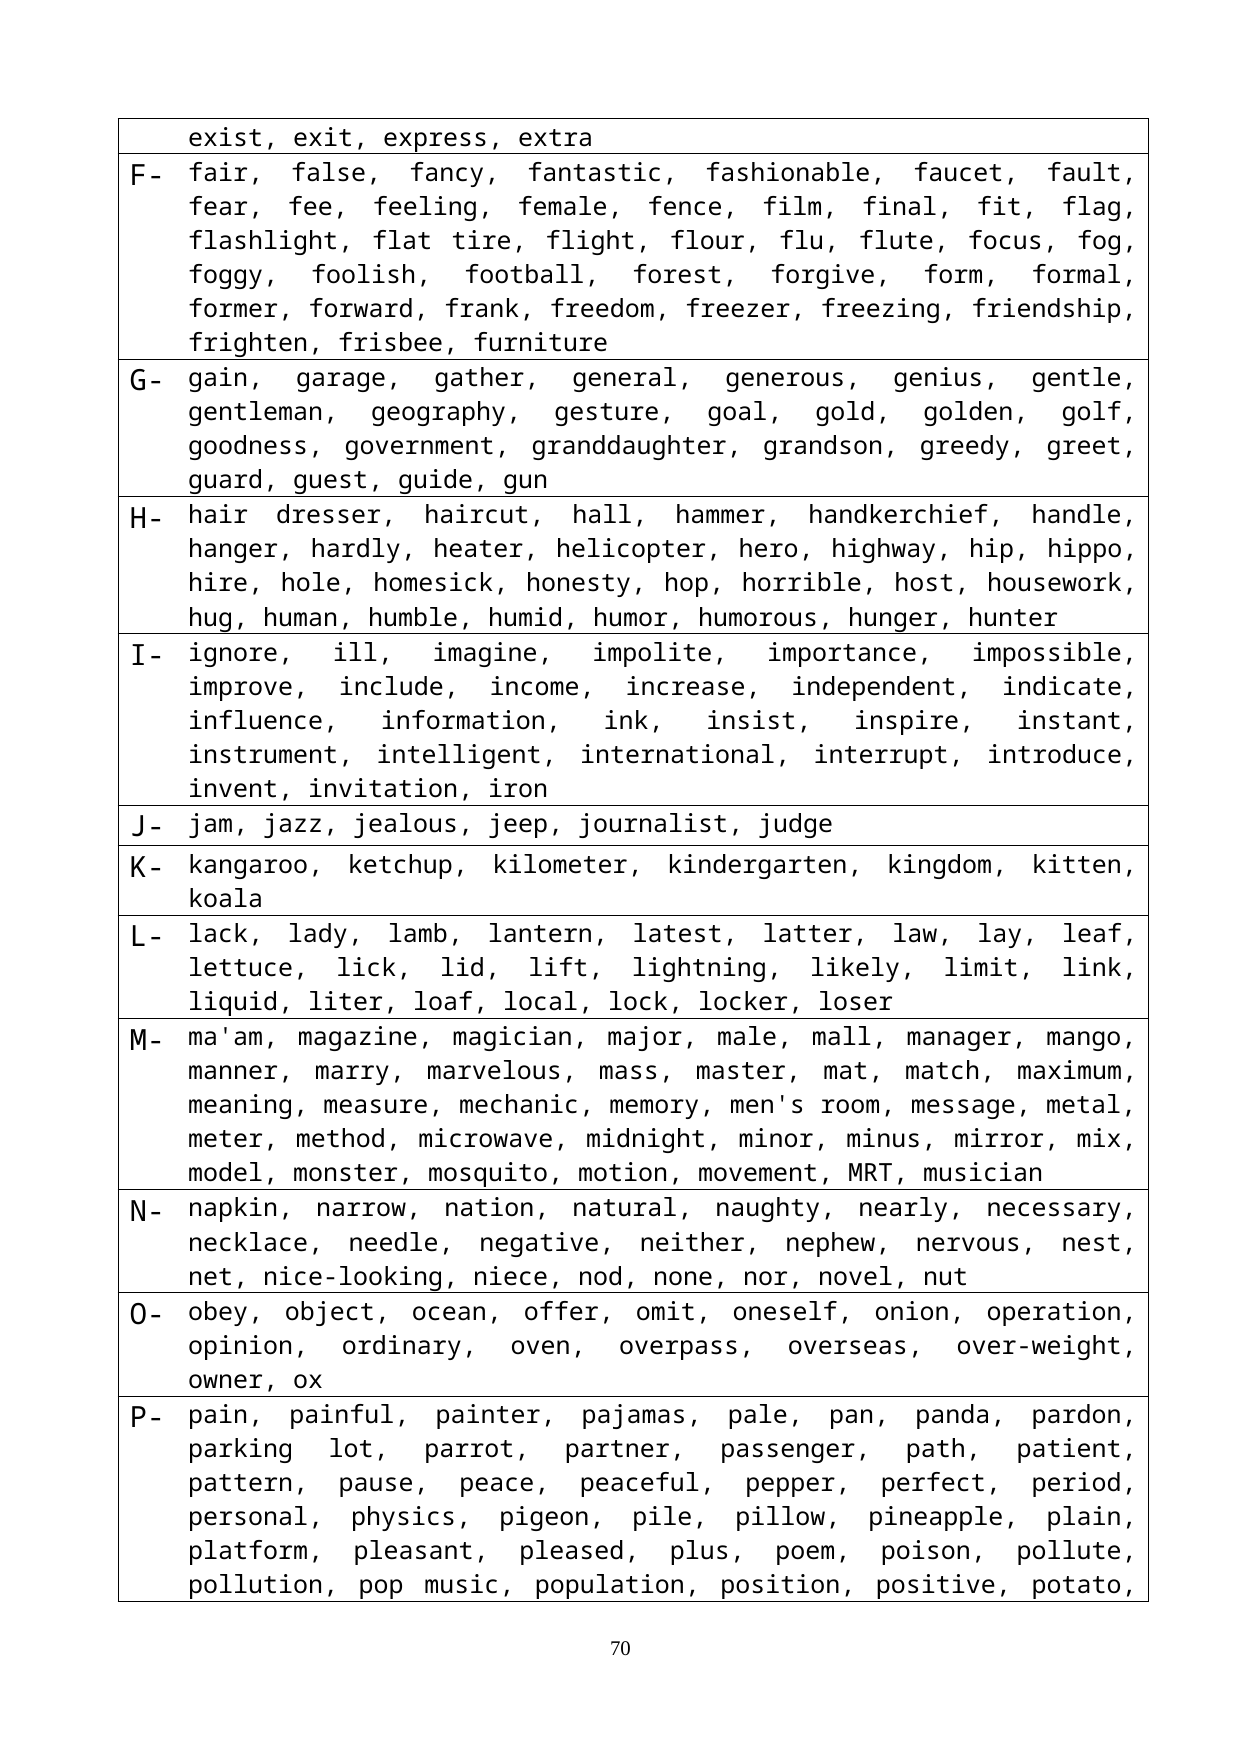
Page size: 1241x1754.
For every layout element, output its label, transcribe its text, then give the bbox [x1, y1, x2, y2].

table_cell ignore, ill, imagine, impolite, importance, impossible, improve, include, income, increase, independent, indicate, influence, information, ink, insist, inspire, instant, instrument, intelligent, international, interrupt, introduce, invent, invitation, iron [177, 634, 1148, 804]
table_cell hair dresser, haircut, hall, hammer, handkerchief, handle, hanger, hardly, heater, helicopter, hero, highway, hip, hippo, hire, hole, homesick, honesty, hop, horrible, host, housework, hug, human, humble, humid, humor, humorous, hunger, hunter [177, 497, 1148, 633]
table_cell [119, 119, 177, 153]
table_cell K- [119, 846, 177, 914]
table_cell O- [119, 1293, 177, 1396]
table_cell napkin, narrow, nation, natural, naughty, nearly, necessary, necklace, needle, negative, neither, nephew, nervous, nest, net, nice-looking, niece, nod, none, nor, novel, nut [177, 1190, 1148, 1292]
table_cell H- [119, 497, 177, 633]
table_cell N- [119, 1190, 177, 1292]
table_cell G- [119, 360, 177, 496]
table_cell kangaroo, ketchup, kilometer, kindergarten, kingdom, kitten, koala [177, 846, 1148, 914]
table_cell L- [119, 916, 177, 1018]
table_cell gain, garage, gather, general, generous, genius, gentle, gentleman, geography, gesture, goal, gold, golden, golf, goodness, government, granddaughter, grandson, greedy, greet, guard, guest, guide, gun [177, 360, 1148, 496]
table_cell obey, object, ocean, offer, omit, oneself, onion, operation, opinion, ordinary, oven, overpass, overseas, over-weight, owner, ox [177, 1293, 1148, 1396]
table_cell ma'am, magazine, magician, major, male, mall, manager, mango, manner, marry, marvelous, mass, master, mat, match, maximum, meaning, measure, mechanic, memory, men's room, message, metal, meter, method, microwave, midnight, minor, minus, mirror, mix, model, monster, mosquito, motion, movement, MRT, musician [177, 1019, 1148, 1189]
table_cell pain, painful, painter, pajamas, pale, pan, panda, pardon, parking lot, parrot, partner, passenger, path, patient, pattern, pause, peace, peaceful, pepper, perfect, period, personal, physics, pigeon, pile, pillow, pineapple, plain, platform, pleasant, pleased, plus, poem, poison, pollute, pollution, pop music, population, position, positive, potato, [177, 1397, 1148, 1601]
table_cell lack, lady, lamb, lantern, latest, latter, law, lay, leaf, lettuce, lick, lid, lift, lightning, likely, limit, link, liquid, liter, loaf, local, lock, locker, loser [177, 916, 1148, 1018]
table_cell M- [119, 1019, 177, 1189]
table_cell I- [119, 634, 177, 804]
table_cell P- [119, 1397, 177, 1601]
table_cell fair, false, fancy, fantastic, fashionable, faucet, fault, fear, fee, feeling, female, fence, film, final, fit, flag, flashlight, flat tire, flight, flour, flu, flute, focus, fog, foggy, foolish, football, forest, forgive, form, formal, former, forward, frank, freedom, freezer, freezing, friendship, frighten, frisbee, furniture [177, 154, 1148, 359]
table_cell exist, exit, express, extra [177, 119, 1148, 153]
table_cell F- [119, 154, 177, 359]
table_cell J- [119, 806, 177, 845]
table_cell jam, jazz, jealous, jeep, journalist, judge [177, 806, 1148, 845]
